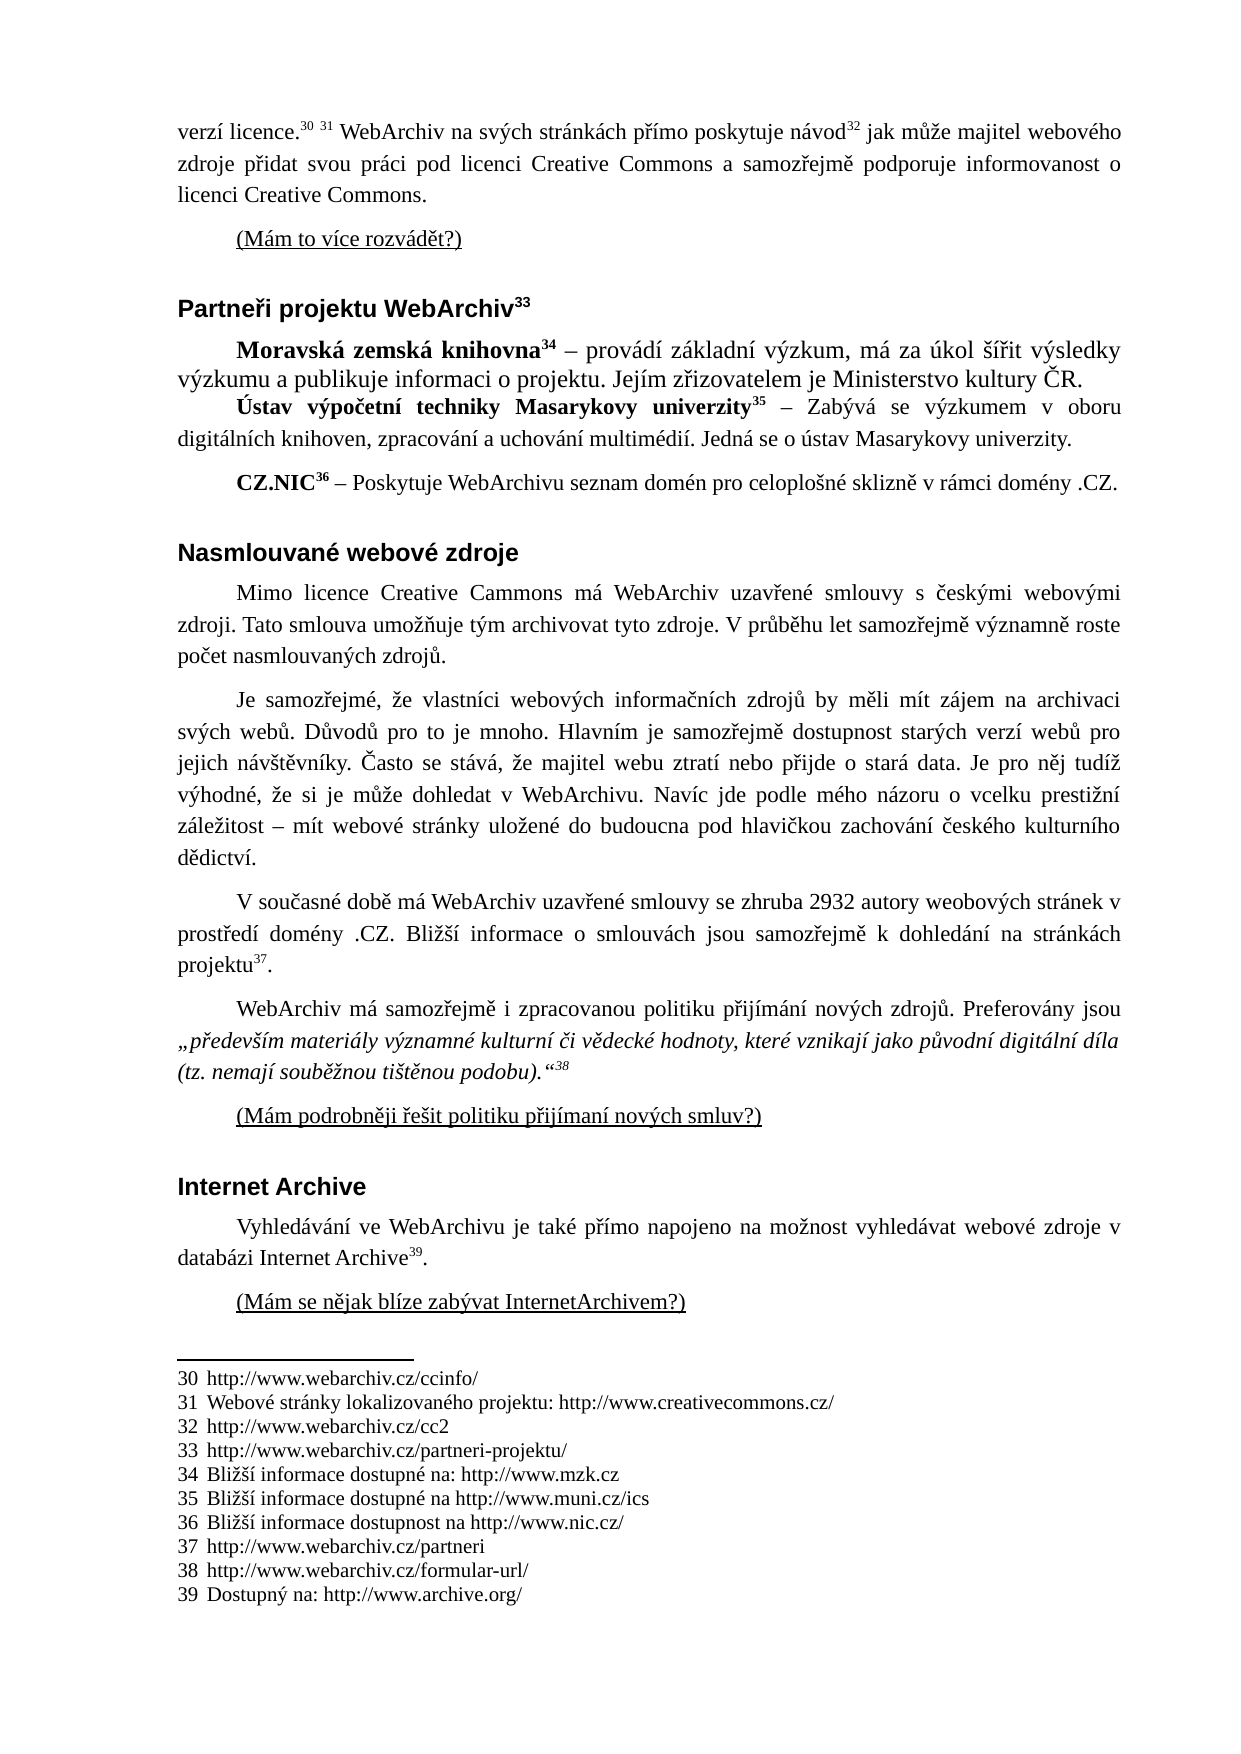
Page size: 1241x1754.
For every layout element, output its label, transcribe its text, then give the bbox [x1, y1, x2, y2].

text (Mám to více rozvádět?) [177, 225, 1122, 252]
text http://www.webarchiv.cz/partneri-projektu/ [177, 1438, 1122, 1462]
text (Mám podrobněji řešit politiku přijímaní nových smluv?) [177, 1102, 1122, 1129]
text (Mám se nějak blíze zabývat InternetArchivem?) [177, 1288, 1122, 1315]
text CZ.NIC – Poskytuje WebArchivu seznam domén pro celoplošné sklizně v rámci domény .CZ. [177, 469, 1122, 495]
text Je samozřejmé, že vlastníci webových informačních zdrojů by měli mít zájem na archivaci svých webů. Důvodů pro to je mnoho. Hlavním je samozřejmě dostupnost starých verzí webů pro jejich návštěvníky. Často se stává, že majitel webu ztratí nebo přijde o stará data. Je pro něj tudíž výhodné, že si je může dohledat v WebArchivu. Navíc jde podle mého názoru o vcelku prestižní záležitost – mít webové stránky uložené do budoucna pod hlavičkou zachování českého kulturního dědictví. [177, 686, 1122, 870]
text Moravská zemská knihovna – provádí základní výzkum, má za úkol šířit výsledky výzkumu a publikuje informaci o projektu. Jejím zřizovatelem je Ministerstvo kultury ČR. [177, 336, 1122, 393]
text Vyhledávání ve WebArchivu je také přímo napojeno na možnost vyhledávat webové zdroje v databázi Internet Archive. [177, 1213, 1122, 1271]
text Bližší informace dostupnost na http://www.nic.cz/ [177, 1510, 1122, 1534]
text Dostupný na: http://www.archive.org/ [177, 1582, 1122, 1606]
text http://www.webarchiv.cz/ccinfo/ [177, 1366, 1122, 1390]
subtitle Internet Archive [177, 1172, 1122, 1200]
text Mimo licence Creative Cammons má WebArchiv uzavřené smlouvy s českými webovými zdroji. Tato smlouva umožňuje tým archivovat tyto zdroje. V průběhu let samozřejmě významně roste počet nasmlouvaných zdrojů. [177, 579, 1122, 668]
text http://www.webarchiv.cz/formular-url/ [177, 1558, 1122, 1582]
text V současné době má WebArchiv uzavřené smlouvy se zhruba 2932 autory weobových stránek v prostředí domény .CZ. Bližší informace o smlouvách jsou samozřejmě k dohledání na stránkách projektu. [177, 888, 1122, 978]
text WebArchiv má samozřejmě i zpracovanou politiku přijímání nových zdrojů. Preferovány jsou „především materiály významné kulturní či vědecké hodnoty, které vznikají jako původní digitální díla (tz. nemají souběžnou tištěnou podobu).“ [177, 995, 1122, 1085]
subtitle Partneři projektu WebArchiv [177, 294, 1122, 323]
text Webové stránky lokalizovaného projektu: http://www.creativecommons.cz/ [177, 1390, 1122, 1414]
text http://www.webarchiv.cz/cc2 [177, 1414, 1122, 1438]
subtitle Nasmlouvané webové zdroje [177, 538, 1122, 567]
text Bližší informace dostupné na http://www.muni.cz/ics [177, 1486, 1122, 1510]
text verzí licence. WebArchiv na svých stránkách přímo poskytuje návod jak může majitel webového zdroje přidat svou práci pod licenci Creative Commons a samozřejmě podporuje informovanost o licenci Creative Commons. [177, 118, 1122, 208]
text Ústav výpočetní techniky Masarykovy univerzity – Zabývá se výzkumem v oboru digitálních knihoven, zpracování a uchování multimédií. Jedná se o ústav Masarykovy univerzity. [177, 393, 1122, 451]
text http://www.webarchiv.cz/partneri [177, 1534, 1122, 1558]
text Bližší informace dostupné na: http://www.mzk.cz [177, 1462, 1122, 1486]
